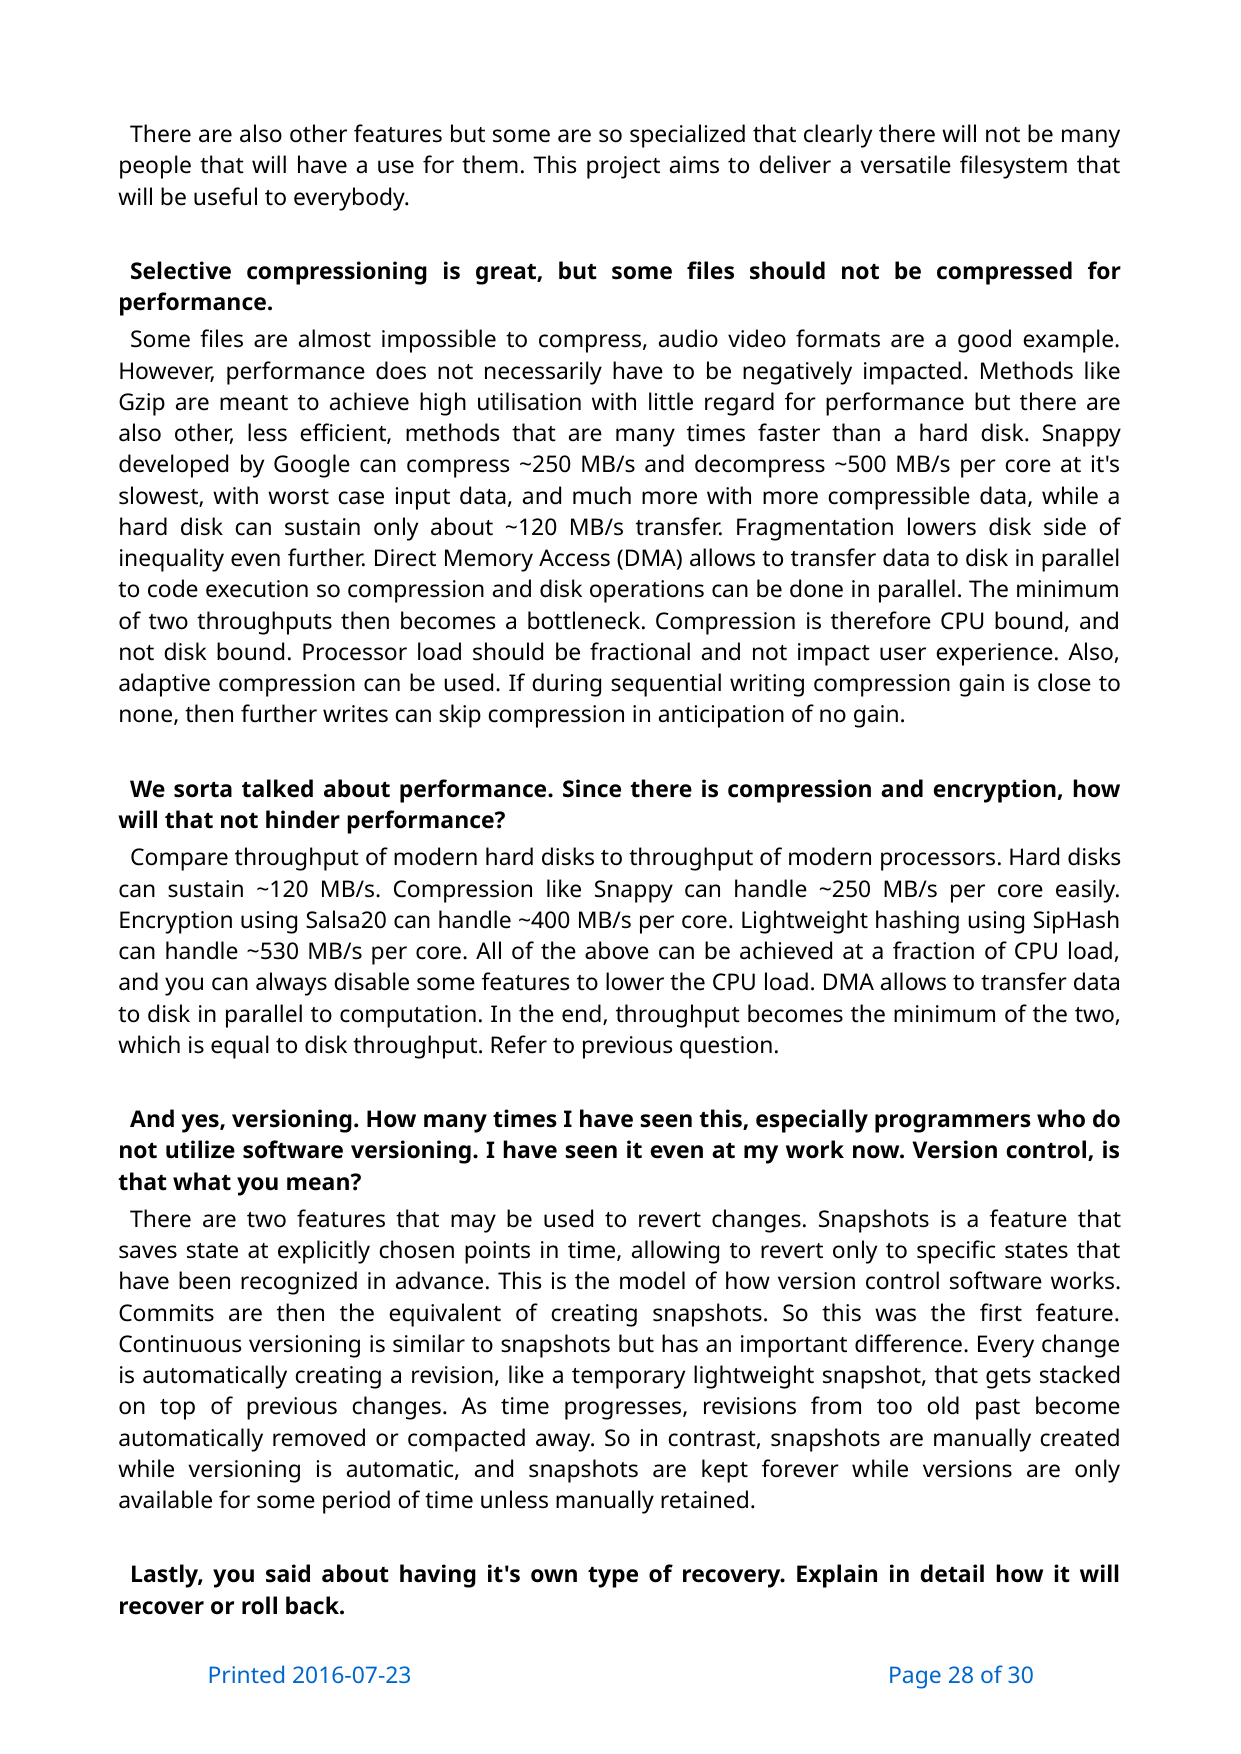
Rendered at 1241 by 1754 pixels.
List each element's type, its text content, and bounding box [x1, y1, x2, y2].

text And yes, versioning. How many times I have seen this, especially programmers who do not utilize software versioning. I have seen it even at my work now. Version control, is that what you mean? [118, 1103, 1122, 1197]
text Selective compressioning is great, but some files should not be compressed for performance. [118, 255, 1122, 317]
text There are two features that may be used to revert changes. Snapshots is a feature that saves state at explicitly chosen points in time, allowing to revert only to specific states that have been recognized in advance. This is the model of how version control software works. Commits are then the equivalent of creating snapshots. So this was the first feature. Continuous versioning is similar to snapshots but has an important difference. Every change is automatically creating a revision, like a temporary lightweight snapshot, that gets stacked on top of previous changes. As time progresses, revisions from too old past become automatically removed or compacted away. So in contrast, snapshots are manually created while versioning is automatic, and snapshots are kept forever while versions are only available for some period of time unless manually retained. [118, 1203, 1122, 1515]
text We sorta talked about performance. Since there is compression and encryption, how will that not hinder performance? [118, 773, 1122, 835]
text There are also other features but some are so specialized that clearly there will not be many people that will have a use for them. This project aims to deliver a versatile filesystem that will be useful to everybody. [118, 118, 1122, 212]
text Some files are almost impossible to compress, audio video formats are a good example. However, performance does not necessarily have to be negatively impacted. Methods like Gzip are meant to achieve high utilisation with little regard for performance but there are also other, less efficient, methods that are many times faster than a hard disk. Snappy developed by Google can compress ~250 MB/s and decompress ~500 MB/s per core at it's slowest, with worst case input data, and much more with more compressible data, while a hard disk can sustain only about ~120 MB/s transfer. Fragmentation lowers disk side of inequality even further. Direct Memory Access (DMA) allows to transfer data to disk in parallel to code execution so compression and disk operations can be done in parallel. The minimum of two throughputs then becomes a bottleneck. Compression is therefore CPU bound, and not disk bound. Processor load should be fractional and not impact user experience. Also, adaptive compression can be used. If during sequential writing compression gain is close to none, then further writes can skip compression in anticipation of no gain. [118, 323, 1122, 730]
text Lastly, you said about having it's own type of recovery. Explain in detail how it will recover or roll back. [118, 1558, 1122, 1621]
text Compare throughput of modern hard disks to throughput of modern processors. Hard disks can sustain ~120 MB/s. Compression like Snappy can handle ~250 MB/s per core easily. Encryption using Salsa20 can handle ~400 MB/s per core. Lightweight hashing using SipHash can handle ~530 MB/s per core. All of the above can be achieved at a fraction of CPU load, and you can always disable some features to lower the CPU load. DMA allows to transfer data to disk in parallel to computation. In the end, throughput becomes the minimum of the two, which is equal to disk throughput. Refer to previous question. [118, 841, 1122, 1060]
